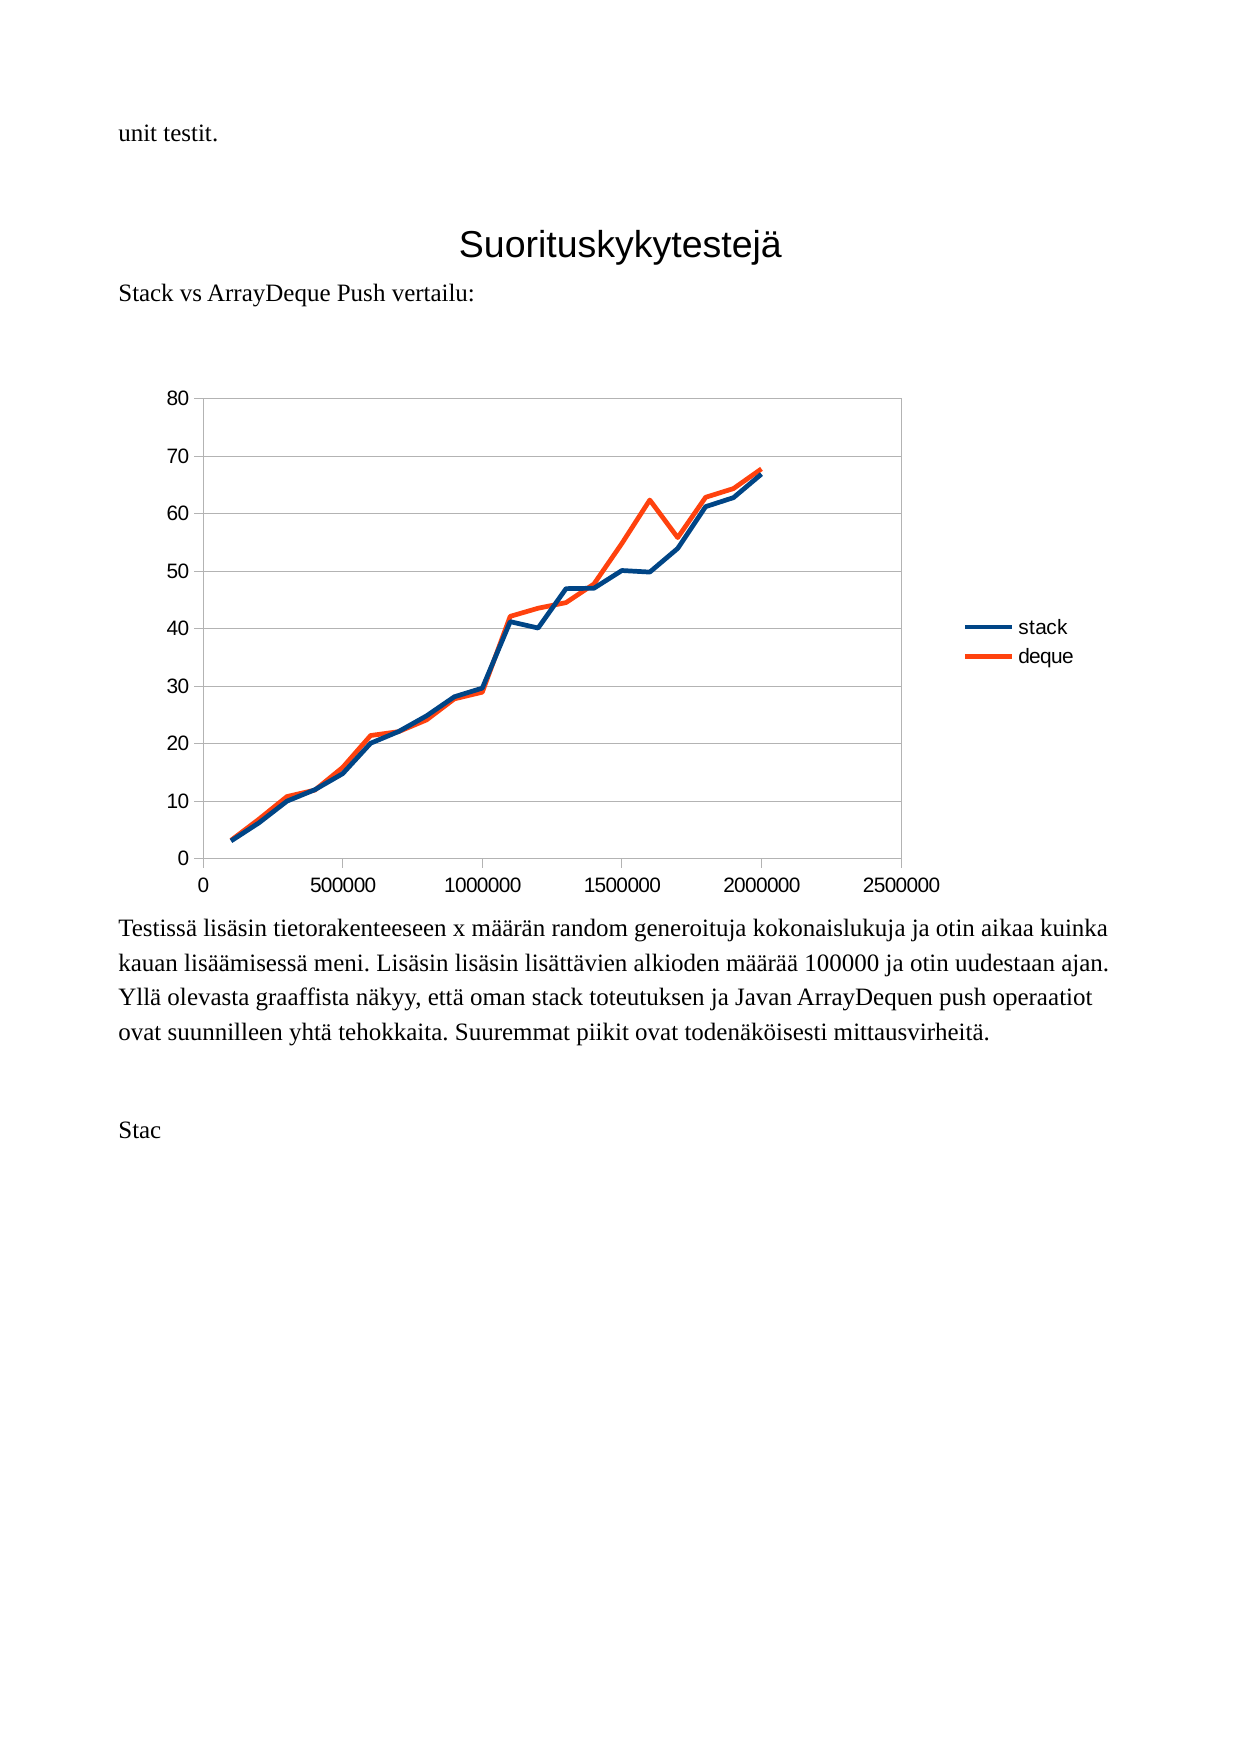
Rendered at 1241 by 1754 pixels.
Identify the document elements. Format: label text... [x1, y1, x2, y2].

text unit testit. [118, 118, 1122, 147]
text Stac [118, 1115, 1122, 1144]
text Stack vs ArrayDeque Push vertailu: [118, 278, 1122, 307]
subtitle Suorituskykytestejä [118, 222, 1122, 266]
text Testissä lisäsin tietorakenteeseen x määrän random generoituja kokonaislukuja ja otin aikaa kuinka kauan lisäämisessä meni. Lisäsin lisäsin lisättävien alkioden määrää 100000 ja otin uudestaan ajan. Yllä olevasta graaffista näkyy, että oman stack toteutuksen ja Javan ArrayDequen push operaatiot ovat suunnilleen yhtä tehokkaita. Suuremmat piikit ovat todenäköisesti mittausvirheitä. [118, 376, 1122, 1046]
